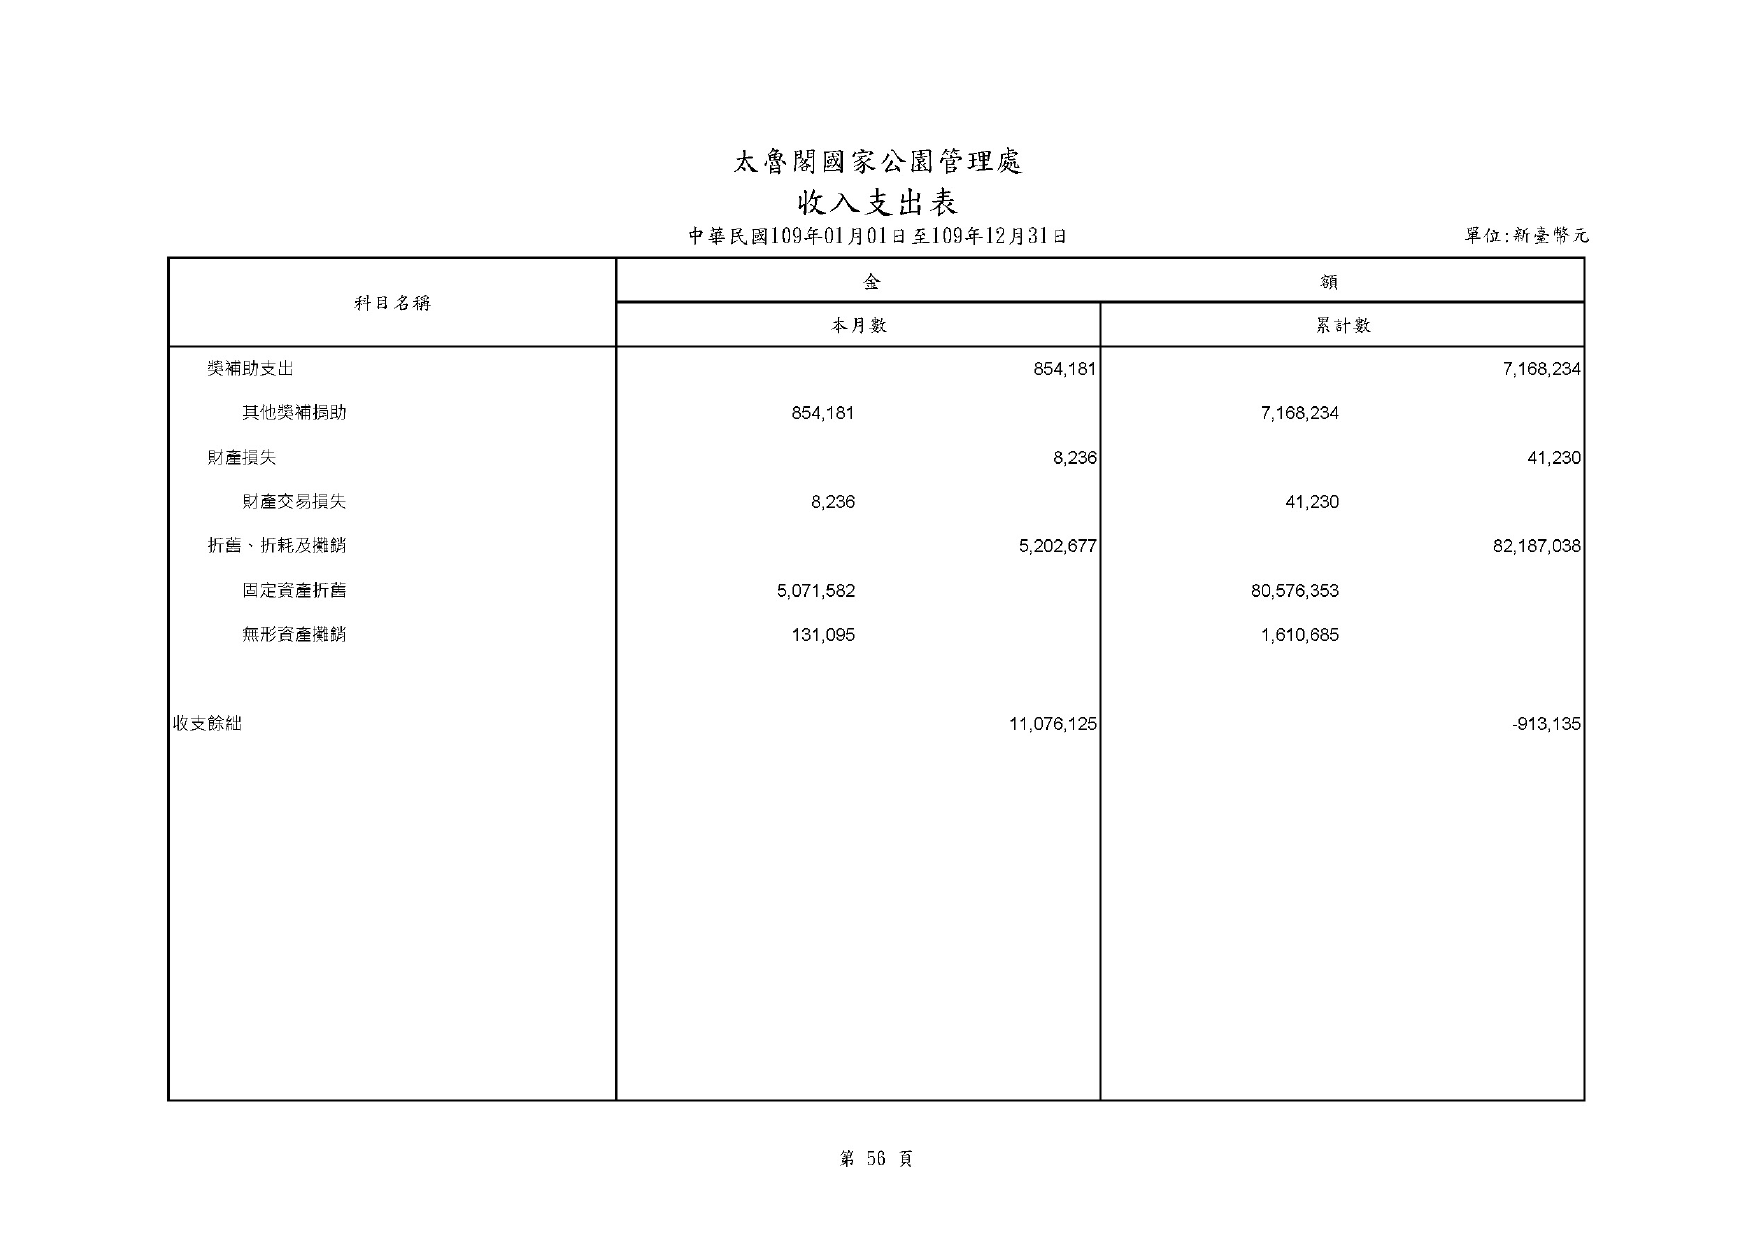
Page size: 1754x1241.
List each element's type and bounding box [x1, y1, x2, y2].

picture [59, 59, 1695, 1216]
